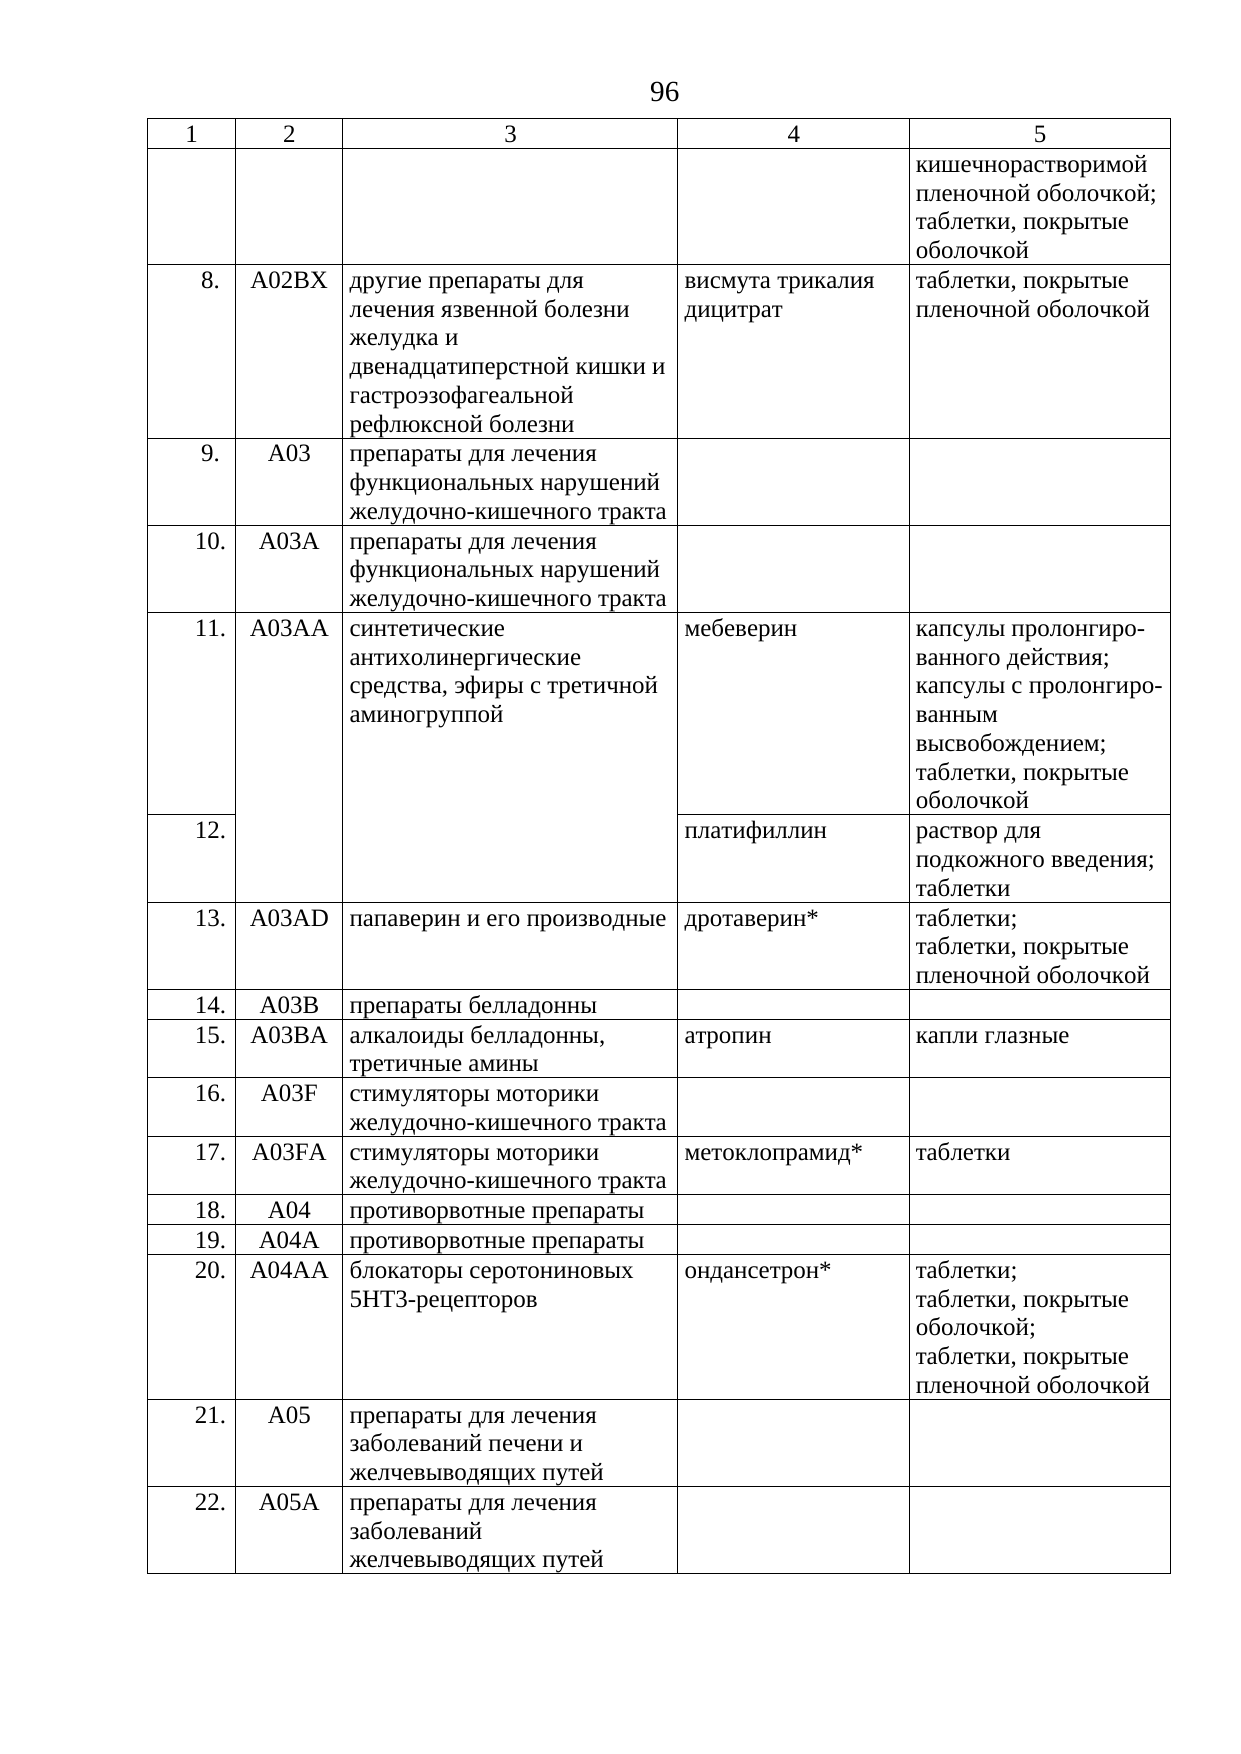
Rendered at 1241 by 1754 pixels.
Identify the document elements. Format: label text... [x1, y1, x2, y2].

table_cell [678, 990, 909, 1019]
table_cell A03AD [236, 903, 342, 989]
table_cell A03FA [236, 1137, 342, 1194]
table_cell [236, 814, 342, 902]
table_cell папаверин и его производные [343, 903, 677, 989]
table_cell A03A [236, 526, 342, 612]
table_cell [148, 1020, 235, 1077]
table_cell [910, 526, 1170, 612]
table_cell A04AA [236, 1255, 342, 1399]
table_cell [910, 439, 1170, 525]
table_cell таблетки, покрытые пленочной оболочкой [910, 265, 1170, 437]
table_cell [678, 1078, 909, 1136]
table_cell [678, 526, 909, 612]
table_cell A05 [236, 1400, 342, 1486]
table_cell [148, 1225, 235, 1254]
table_cell [148, 613, 235, 814]
table_cell A03F [236, 1078, 342, 1136]
table_cell [148, 439, 235, 525]
table_cell [910, 1487, 1170, 1573]
table_cell висмута трикалия дицитрат [678, 265, 909, 437]
table_cell [910, 1225, 1170, 1254]
table_cell A03B [236, 990, 342, 1019]
table_cell [148, 149, 235, 264]
table_cell A02BX [236, 265, 342, 437]
table_cell препараты для лечения функциональных нарушений желудочно-кишечного тракта [343, 526, 677, 612]
table_header 5 [910, 119, 1170, 148]
table_cell стимуляторы моторики желудочно-кишечного тракта [343, 1078, 677, 1136]
table_cell [148, 526, 235, 612]
table_cell таблетки; таблетки, покрытые пленочной оболочкой [910, 903, 1170, 989]
table_cell таблетки; таблетки, покрытые оболочкой; таблетки, покрытые пленочной оболочкой [910, 1255, 1170, 1399]
table_cell [148, 1195, 235, 1224]
table_cell дротаверин* [678, 903, 909, 989]
table_cell [148, 265, 235, 437]
table_cell [678, 1400, 909, 1486]
table_cell алкалоиды белладонны, третичные амины [343, 1020, 677, 1077]
table_cell [678, 1225, 909, 1254]
table_cell [148, 1137, 235, 1194]
table_cell A03AA [236, 613, 342, 814]
table_header 1 [148, 119, 235, 148]
table_cell [148, 1078, 235, 1136]
table_cell мебеверин [678, 613, 909, 814]
table_cell препараты для лечения заболеваний печени и желчевыводящих путей [343, 1400, 677, 1486]
table_cell капли глазные [910, 1020, 1170, 1077]
table_cell раствор для подкожного введения; таблетки [910, 815, 1170, 902]
table_cell капсулы пролонгиро-ванного действия; капсулы с пролонгиро-ванным высвобождением; таблетки, покрытые оболочкой [910, 613, 1170, 814]
table_cell кишечнорастворимой пленочной оболочкой; таблетки, покрытые оболочкой [910, 149, 1170, 264]
table_cell [910, 990, 1170, 1019]
table_cell платифиллин [678, 815, 909, 902]
table_cell [148, 1487, 235, 1573]
table_cell [678, 1195, 909, 1224]
table_header 3 [343, 119, 677, 148]
table_cell таблетки [910, 1137, 1170, 1194]
table_cell [148, 1400, 235, 1486]
table_header 2 [236, 119, 342, 148]
table_cell [678, 149, 909, 264]
table_cell другие препараты для лечения язвенной болезни желудка и двенадцатиперстной кишки и гастроэзофагеальной рефлюксной болезни [343, 265, 677, 437]
table_cell противорвотные препараты [343, 1225, 677, 1254]
table_cell препараты белладонны [343, 990, 677, 1019]
table_cell синтетические антихолинергические средства, эфиры с третичной аминогруппой [343, 613, 677, 902]
table_cell блокаторы серотониновых 5HT3-рецепторов [343, 1255, 677, 1399]
table_cell стимуляторы моторики желудочно-кишечного тракта [343, 1137, 677, 1194]
table_cell ондансетрон* [678, 1255, 909, 1399]
table_cell [148, 990, 235, 1019]
table_header 4 [678, 119, 909, 148]
table_cell [343, 149, 677, 264]
table_cell A04A [236, 1225, 342, 1254]
table_cell атропин [678, 1020, 909, 1077]
table_cell A04 [236, 1195, 342, 1224]
table_cell [910, 1078, 1170, 1136]
table_cell [148, 815, 235, 902]
table_cell A05A [236, 1487, 342, 1573]
table_cell [148, 903, 235, 989]
table_cell [236, 149, 342, 264]
table_cell [910, 1195, 1170, 1224]
table_cell A03 [236, 439, 342, 525]
table_cell метоклопрамид* [678, 1137, 909, 1194]
table_cell [148, 1255, 235, 1399]
table_cell препараты для лечения заболеваний желчевыводящих путей [343, 1487, 677, 1573]
table_cell [678, 1487, 909, 1573]
table_cell [910, 1400, 1170, 1486]
table_cell препараты для лечения функциональных нарушений желудочно-кишечного тракта [343, 439, 677, 525]
table_cell A03BA [236, 1020, 342, 1077]
table_cell [678, 439, 909, 525]
table_cell противорвотные препараты [343, 1195, 677, 1224]
